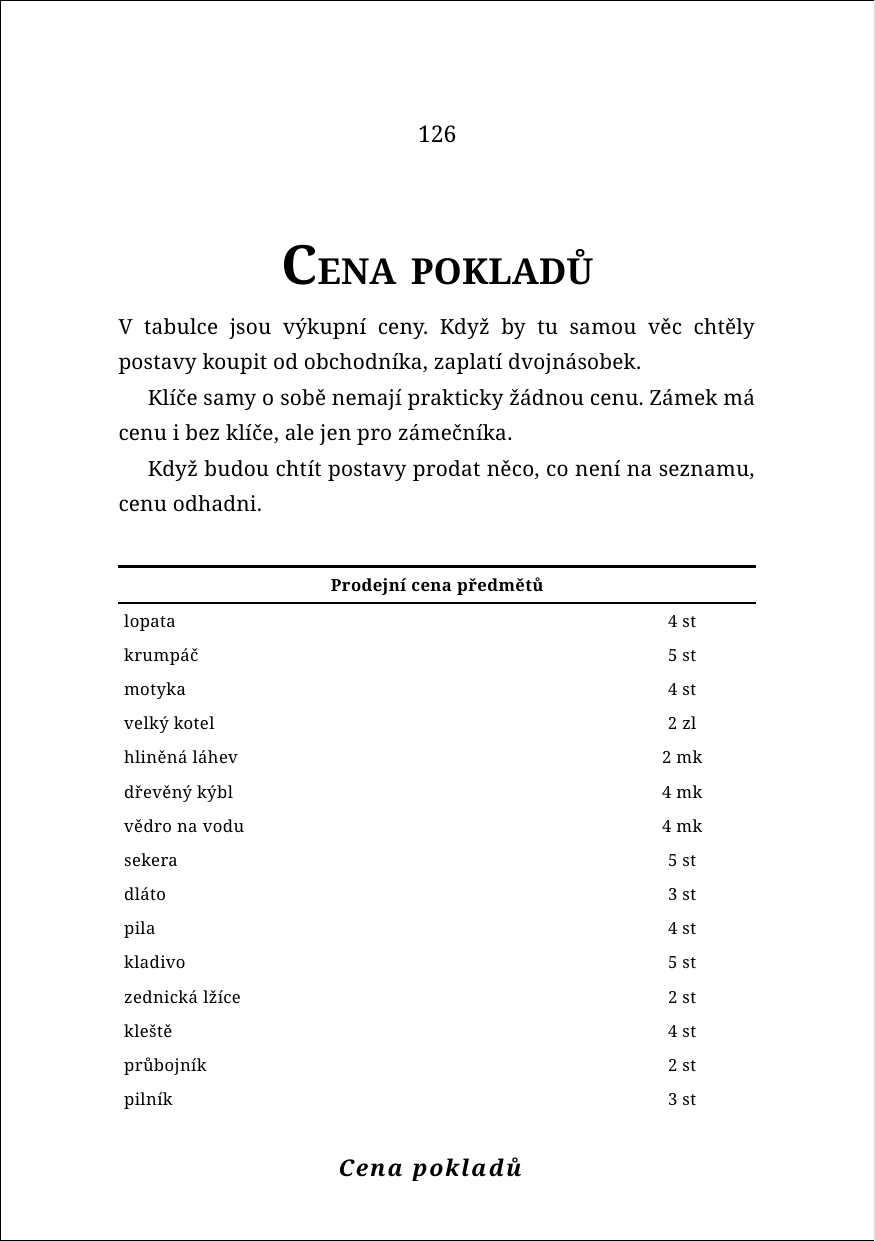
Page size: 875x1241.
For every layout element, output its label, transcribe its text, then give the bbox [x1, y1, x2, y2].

table_cell 2 st [608, 980, 756, 1014]
table_cell 5 st [608, 843, 756, 877]
table_cell 2 zl [608, 706, 756, 740]
table_cell 2 st [608, 1048, 756, 1082]
table_cell kleště [118, 1014, 608, 1048]
text V tabulce jsou výkupní ceny. Když by tu samou věc chtěly postavy koupit od obchodníka, zaplatí dvojnásobek. Klíče samy o⁠ sobě nemají prakticky žádnou cenu. Zámek má cenu i bez klíče, ale jen pro zámečníka. Když budou chtít postavy prodat něco, co není na seznamu, cenu odhadni. [118, 312, 756, 518]
table_cell 4 st [608, 1014, 756, 1048]
subtitle Cena pokladů [118, 226, 756, 300]
table_cell 4 st [608, 604, 756, 638]
table_cell 4 st [608, 672, 756, 706]
table_cell krumpáč [118, 638, 608, 672]
table_cell 3 st [608, 877, 756, 911]
table_cell zednická lžíce [118, 980, 608, 1014]
table_cell dláto [118, 877, 608, 911]
table_header Prodejní cena předmětů [118, 568, 756, 602]
table_cell sekera [118, 843, 608, 877]
table_cell 5 st [608, 945, 756, 979]
table_cell 4 mk [608, 775, 756, 809]
table_cell lopata [118, 604, 608, 638]
table_cell motyka [118, 672, 608, 706]
table_cell průbojník [118, 1048, 608, 1082]
table_cell pilník [118, 1082, 608, 1116]
table_cell hliněná láhev [118, 740, 608, 774]
table_cell dřevěný kýbl [118, 775, 608, 809]
table_cell kladivo [118, 945, 608, 979]
table_cell pila [118, 911, 608, 945]
table_cell vědro na vodu [118, 809, 608, 843]
table_cell velký kotel [118, 706, 608, 740]
table_cell 4 mk [608, 809, 756, 843]
table_cell 4 st [608, 911, 756, 945]
table_cell 3 st [608, 1082, 756, 1116]
table_cell 2 mk [608, 740, 756, 774]
table_cell 5 st [608, 638, 756, 672]
